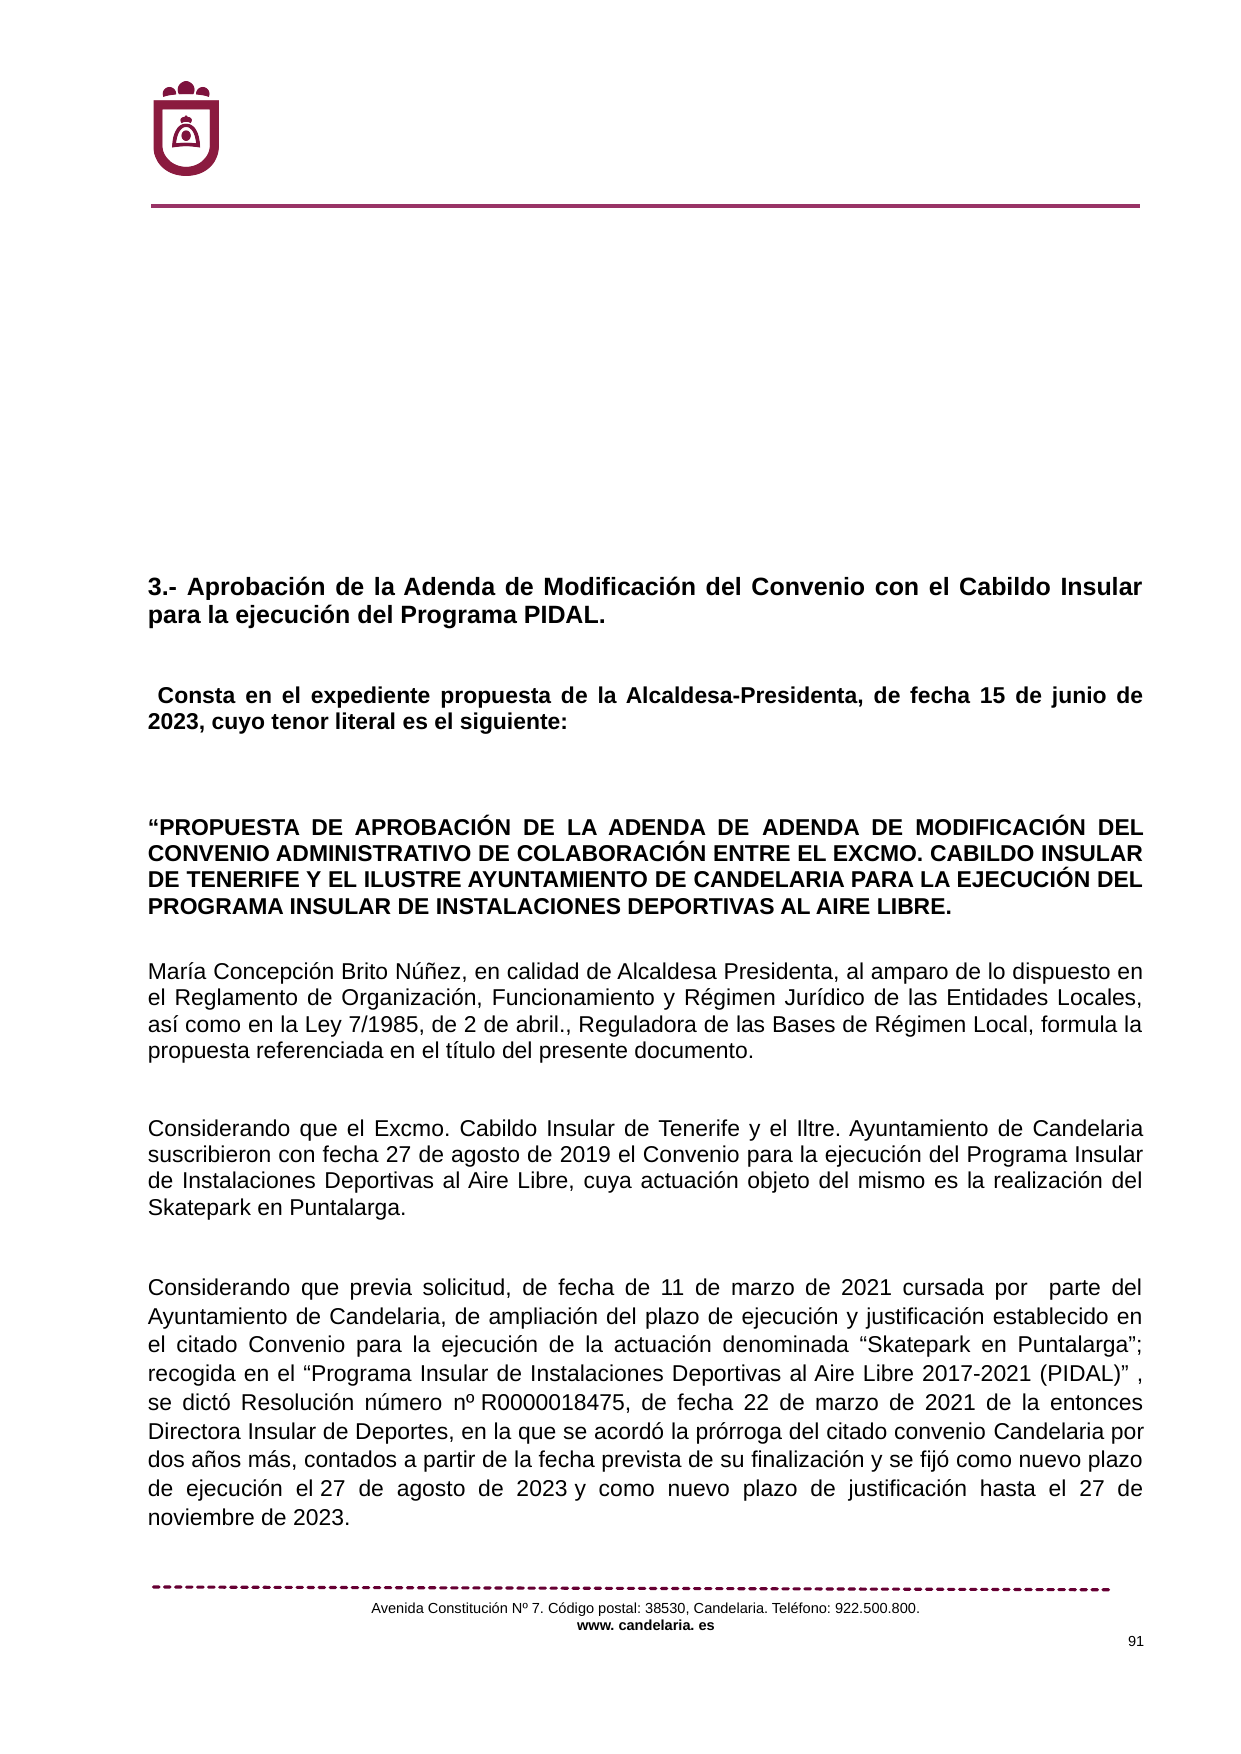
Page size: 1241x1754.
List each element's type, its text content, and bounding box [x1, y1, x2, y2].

text Considerando que previa solicitud, de fecha de 11 de marzo de 2021 cursada por parte del Ayuntamiento de Candelaria, de ampliación del plazo de ejecución y justificación establecido en el citado Convenio para la ejecución de la actuación denominada “Skatepark en Puntalarga”; recogida en el “Programa Insular de Instalaciones Deportivas al Aire Libre 2017-2021 (PIDAL)” , se dictó Resolución número nº R0000018475, de fecha 22 de marzo de 2021 de la entonces Directora Insular de Deportes, en la que se acordó la prórroga del citado convenio Candelaria por dos años más, contados a partir de la fecha prevista de su finalización y se fijó como nuevo plazo de ejecución el 27 de agosto de 2023 y como nuevo plazo de justificación hasta el 27 de noviembre de 2023. [148, 1271, 1144, 1530]
text Considerando que el Excmo. Cabildo Insular de Tenerife y el Iltre. Ayuntamiento de Candelaria suscribieron con fecha 27 de agosto de 2019 el Convenio para la ejecución del Programa Insular de Instalaciones Deportivas al Aire Libre, cuya actuación objeto del mismo es la realización del Skatepark en Puntalarga. [148, 1115, 1144, 1220]
text 3.- Aprobación de la Adenda de Modificación del Convenio con el Cabildo Insular para la ejecución del Programa PIDAL. [148, 572, 1144, 629]
text “PROPUESTA DE APROBACIÓN DE LA ADENDA DE ADENDA DE MODIFICACIÓN DEL CONVENIO ADMINISTRATIVO DE COLABORACIÓN ENTRE EL EXCMO. CABILDO INSULAR DE TENERIFE Y EL ILUSTRE AYUNTAMIENTO DE CANDELARIA PARA LA EJECUCIÓN DEL PROGRAMA INSULAR DE INSTALACIONES DEPORTIVAS AL AIRE LIBRE. [148, 814, 1144, 919]
text Consta en el expediente propuesta de la Alcaldesa-Presidenta, de fecha 15 de junio de 2023, cuyo tenor literal es el siguiente: [148, 682, 1144, 734]
text María Concepción Brito Núñez, en calidad de Alcaldesa Presidenta, al amparo de lo dispuesto en el Reglamento de Organización, Funcionamiento y Régimen Jurídico de las Entidades Locales, así como en la Ley 7/1985, de 2 de abril., Reguladora de las Bases de Régimen Local, formula la propuesta referenciada en el título del presente documento. [148, 958, 1144, 1063]
